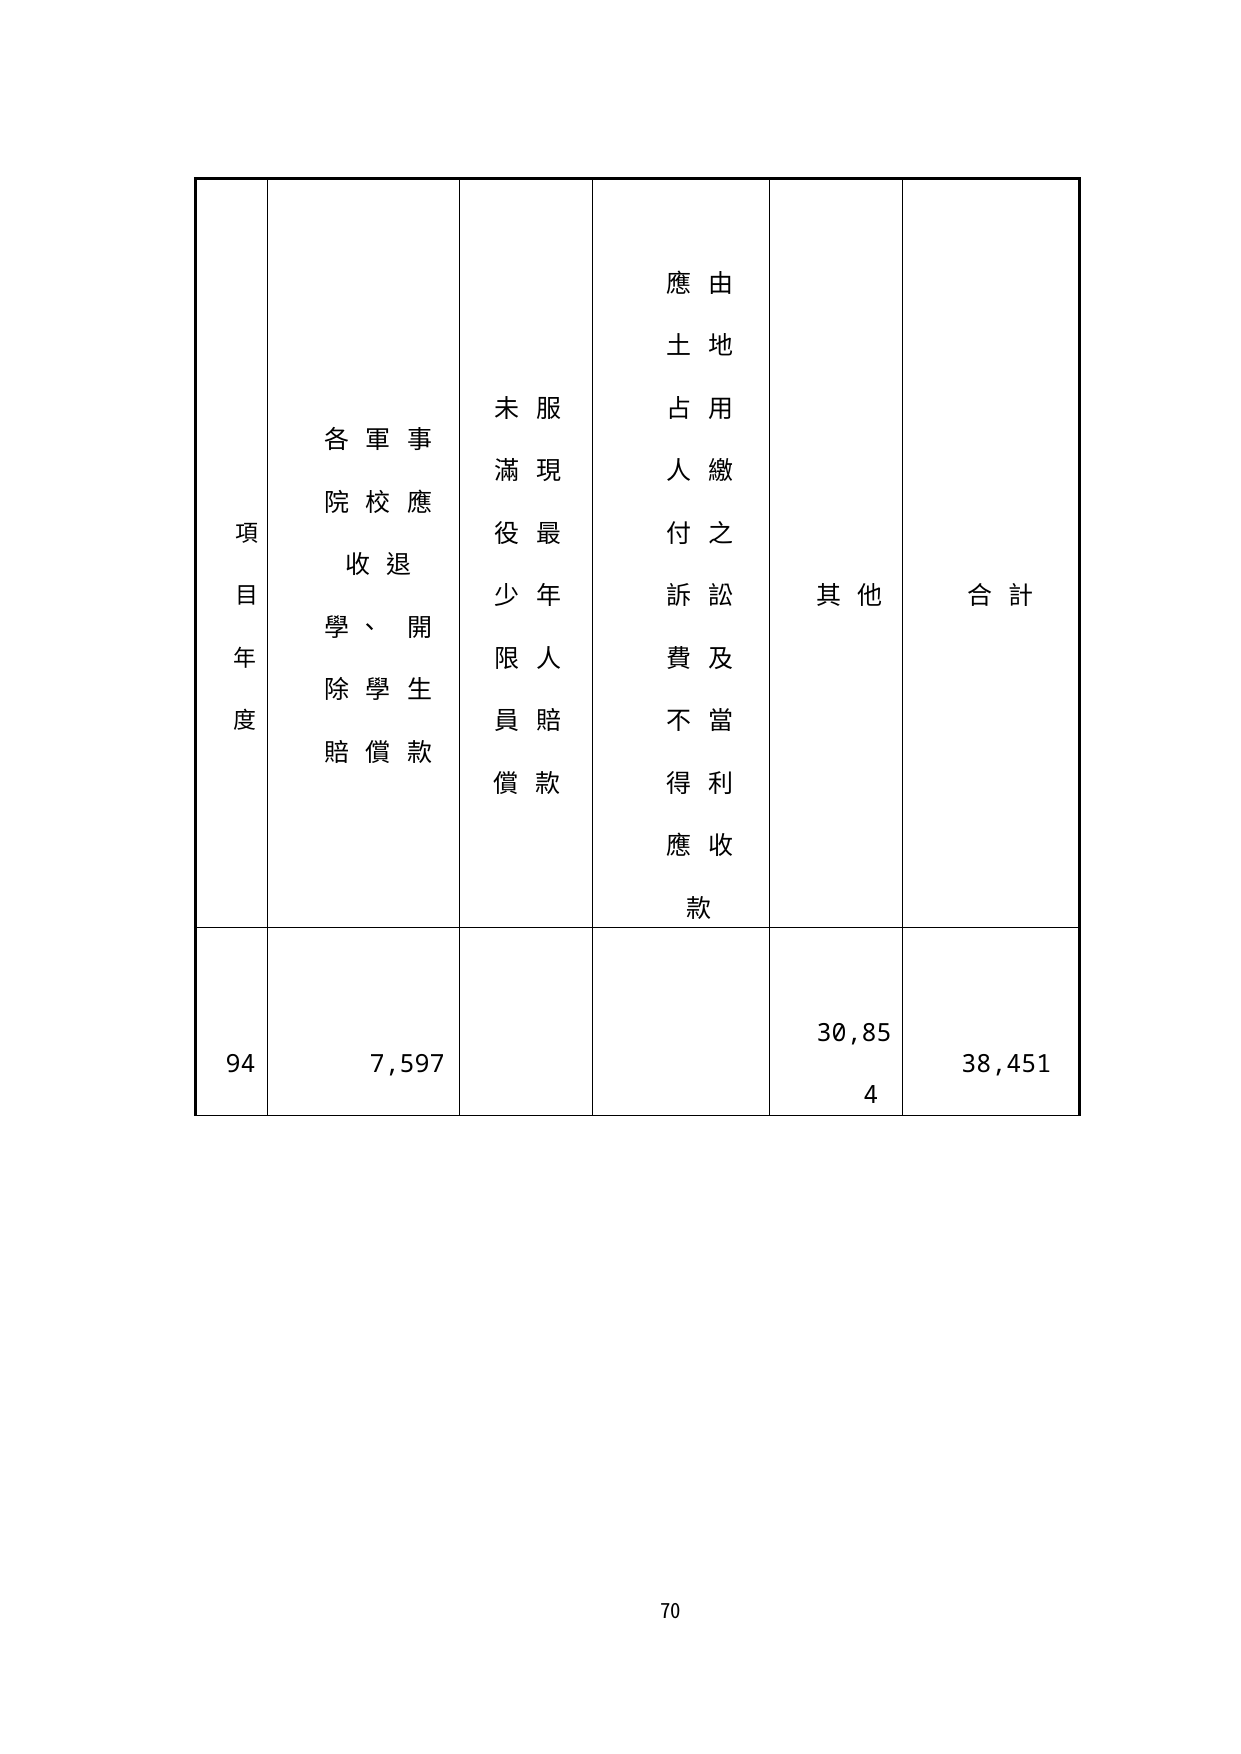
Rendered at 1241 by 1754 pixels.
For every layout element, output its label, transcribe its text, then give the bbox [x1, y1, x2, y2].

table_cell 7,597 [268, 928, 459, 1115]
table_header 其他 [770, 180, 902, 927]
table_cell [460, 928, 592, 1115]
table_header 合計 [903, 180, 1078, 927]
table_cell 38,451 [903, 928, 1078, 1115]
table_header 未服滿現役最少年限人員賠償款 [460, 180, 592, 927]
table_header 各軍事院校應收退學、開除學生賠償款 [268, 180, 459, 927]
table_cell 30,854 [770, 928, 902, 1115]
table_cell 94 [197, 928, 267, 1115]
table_header 應由土地占用人繳付之訴訟費及不當得利應收款 [593, 180, 769, 927]
table_cell [593, 928, 769, 1115]
table_header 項目 年度 [197, 180, 267, 927]
